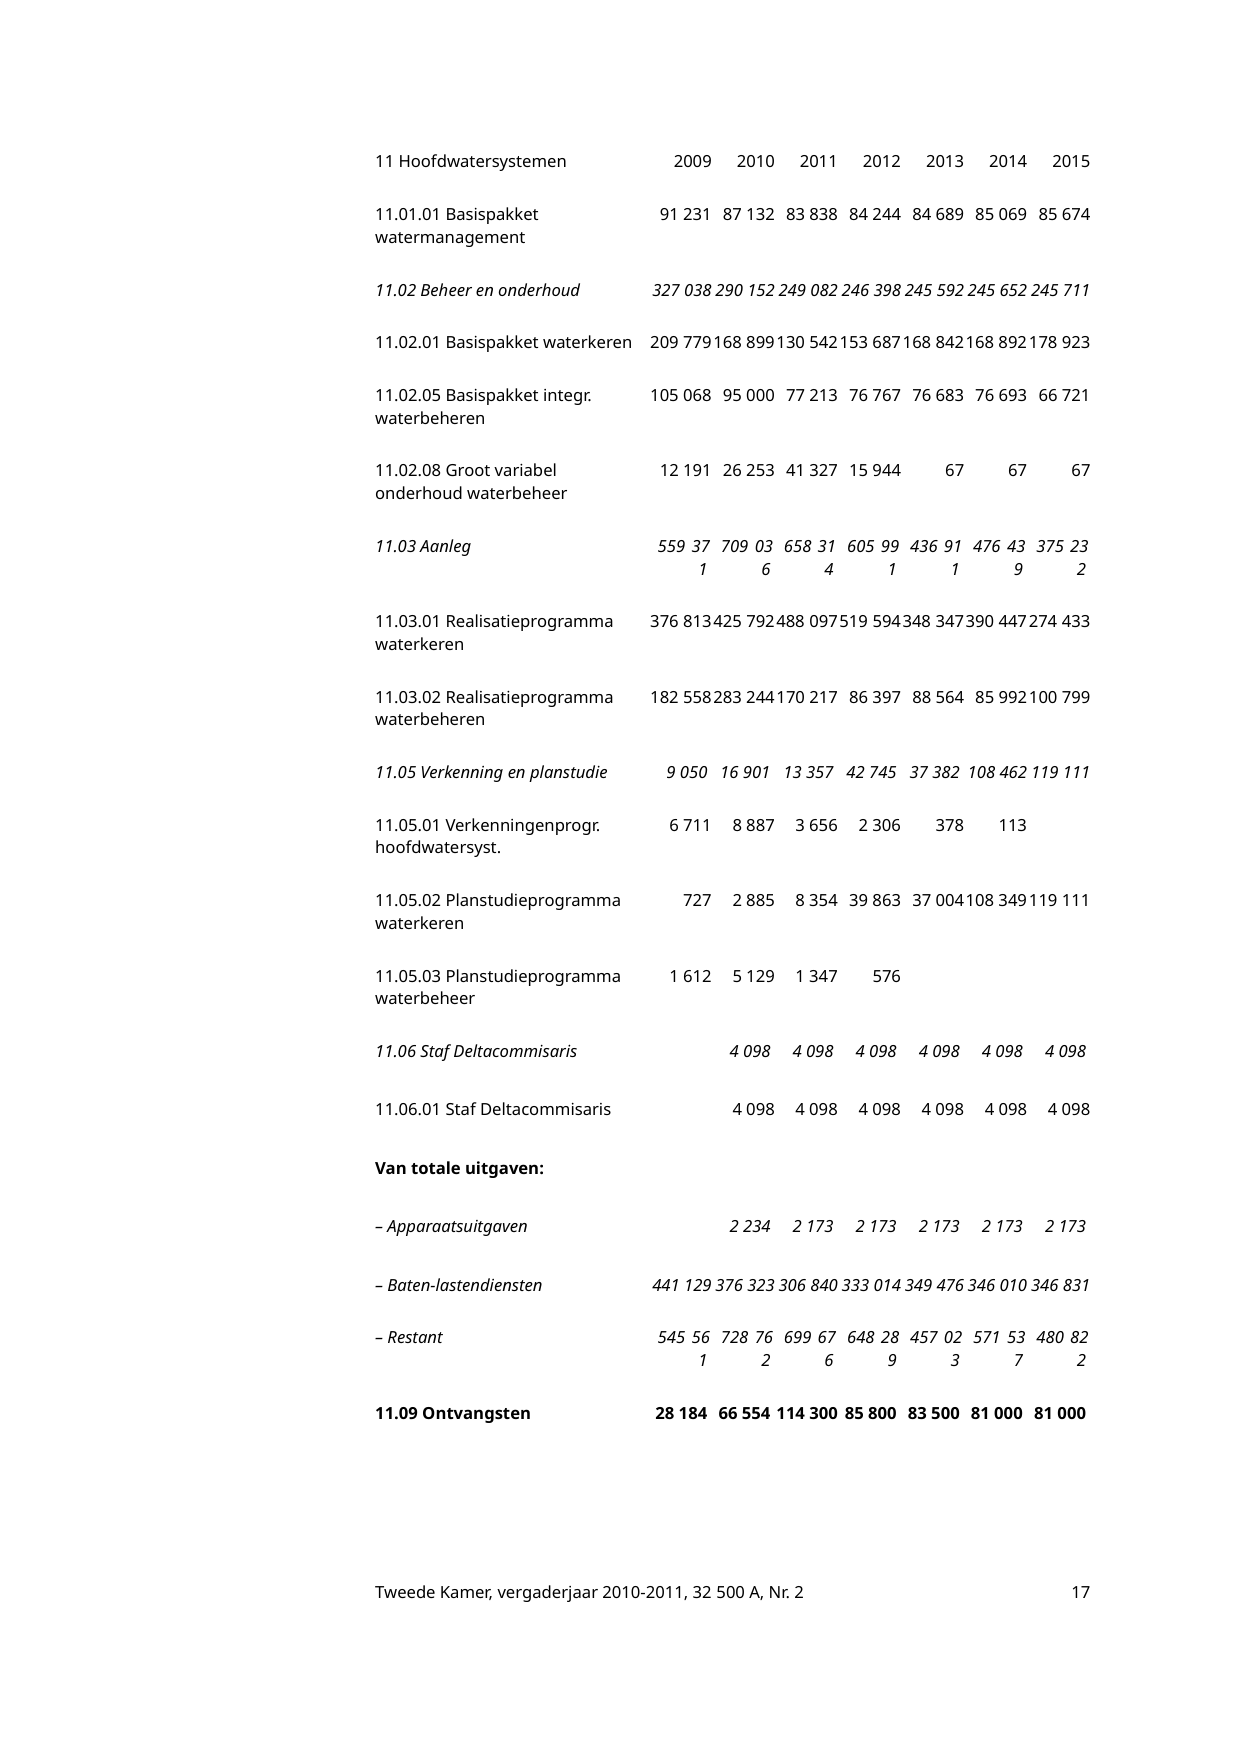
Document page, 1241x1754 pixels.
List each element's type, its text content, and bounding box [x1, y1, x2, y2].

table_cell 378 [901, 813, 964, 889]
table_cell 1 347 [775, 964, 838, 1039]
table_cell 283 244 [711, 685, 774, 761]
table_cell 436 911 [901, 534, 964, 610]
table_header 11 Hoofdwatersystemen [375, 150, 648, 203]
table_cell 4 098 [1027, 1098, 1090, 1156]
table_cell 11.01.01 Basispakket watermanagement [375, 203, 648, 278]
table_cell 91 231 [648, 203, 711, 278]
table_cell 375 232 [1027, 534, 1090, 610]
table_header 2009 [648, 150, 711, 203]
table_cell 85 800 [838, 1401, 901, 1454]
table_cell 11.05.02 Planstudieprogramma waterkeren [375, 889, 648, 964]
table_cell 2 173 [838, 1215, 901, 1273]
table_cell 81 000 [1027, 1401, 1090, 1454]
table_cell 2 173 [964, 1215, 1027, 1273]
table_cell – Restant [375, 1326, 648, 1401]
table_cell 480 822 [1027, 1326, 1090, 1401]
table_cell 66 721 [1027, 384, 1090, 459]
table_cell 709 036 [711, 534, 774, 610]
table_cell 114 300 [775, 1401, 838, 1454]
table_cell 170 217 [775, 685, 838, 761]
table_cell 290 152 [711, 278, 774, 331]
table_cell [648, 1215, 711, 1273]
table_cell 1 612 [648, 964, 711, 1039]
table_cell 182 558 [648, 685, 711, 761]
table_cell 476 439 [964, 534, 1027, 610]
table_cell 8 354 [775, 889, 838, 964]
table_cell [838, 1156, 901, 1215]
table_header 2010 [711, 150, 774, 203]
table_cell 9 050 [648, 761, 711, 813]
table_cell 349 476 [901, 1273, 964, 1326]
table_cell 4 098 [838, 1098, 901, 1156]
table_cell 4 098 [775, 1040, 838, 1098]
table_cell 441 129 [648, 1273, 711, 1326]
table_cell 86 397 [838, 685, 901, 761]
table_cell 153 687 [838, 331, 901, 383]
table_cell 376 813 [648, 610, 711, 685]
table_cell 249 082 [775, 278, 838, 331]
table_cell 545 561 [648, 1326, 711, 1401]
table_cell 4 098 [964, 1098, 1027, 1156]
table_cell 11.06 Staf Deltacommisaris [375, 1040, 648, 1098]
table_cell 488 097 [775, 610, 838, 685]
table_cell 84 244 [838, 203, 901, 278]
table_cell Van totale uitgaven: [375, 1156, 648, 1215]
table_cell 519 594 [838, 610, 901, 685]
table_cell – Apparaatsuitgaven [375, 1215, 648, 1273]
table_cell 11.05.01 Verkenningenprogr. hoofdwatersyst. [375, 813, 648, 889]
table_cell 67 [1027, 459, 1090, 534]
table_cell [901, 1156, 964, 1215]
table_cell [711, 1156, 774, 1215]
table_cell 84 689 [901, 203, 964, 278]
table_cell 4 098 [964, 1040, 1027, 1098]
table_cell 77 213 [775, 384, 838, 459]
table_cell 2 234 [711, 1215, 774, 1273]
table_cell 576 [838, 964, 901, 1039]
table_cell 274 433 [1027, 610, 1090, 685]
table_cell 648 289 [838, 1326, 901, 1401]
table_cell 168 892 [964, 331, 1027, 383]
table_cell [648, 1040, 711, 1098]
table_cell 457 023 [901, 1326, 964, 1401]
table_cell 306 840 [775, 1273, 838, 1326]
table_cell – Baten-lastendiensten [375, 1273, 648, 1326]
table_cell 11.03.02 Realisatieprogramma waterbeheren [375, 685, 648, 761]
table_cell 83 838 [775, 203, 838, 278]
table_cell 13 357 [775, 761, 838, 813]
table_cell [775, 1156, 838, 1215]
table_header 2011 [775, 150, 838, 203]
table_cell 12 191 [648, 459, 711, 534]
table_cell 4 098 [901, 1098, 964, 1156]
table_cell 85 069 [964, 203, 1027, 278]
table_header 2012 [838, 150, 901, 203]
table_cell [1027, 964, 1090, 1039]
table_cell 66 554 [711, 1401, 774, 1454]
table_cell 605 991 [838, 534, 901, 610]
table_cell 346 010 [964, 1273, 1027, 1326]
table_cell 390 447 [964, 610, 1027, 685]
table_cell 11.05.03 Planstudieprogramma waterbeheer [375, 964, 648, 1039]
table_cell 4 098 [1027, 1040, 1090, 1098]
table_cell 658 314 [775, 534, 838, 610]
table_cell 699 676 [775, 1326, 838, 1401]
table_cell [964, 964, 1027, 1039]
table_cell 245 652 [964, 278, 1027, 331]
table_cell 67 [901, 459, 964, 534]
table_cell 168 842 [901, 331, 964, 383]
table_header 2014 [964, 150, 1027, 203]
table_cell 11.02.08 Groot variabel onderhoud waterbeheer [375, 459, 648, 534]
table_cell [901, 964, 964, 1039]
table_header 2013 [901, 150, 964, 203]
table_cell 4 098 [711, 1040, 774, 1098]
table_cell 11.09 Ontvangsten [375, 1401, 648, 1454]
table_header 2015 [1027, 150, 1090, 203]
table_cell 8 887 [711, 813, 774, 889]
table_cell [964, 1156, 1027, 1215]
table_cell 100 799 [1027, 685, 1090, 761]
table_cell 333 014 [838, 1273, 901, 1326]
table_cell 4 098 [838, 1040, 901, 1098]
table_cell 11.05 Verkenning en planstudie [375, 761, 648, 813]
table_cell 245 592 [901, 278, 964, 331]
table_cell [1027, 1156, 1090, 1215]
table_cell 4 098 [775, 1098, 838, 1156]
table_cell 3 656 [775, 813, 838, 889]
table_cell 119 111 [1027, 889, 1090, 964]
table_cell 105 068 [648, 384, 711, 459]
table_cell 130 542 [775, 331, 838, 383]
table_cell 95 000 [711, 384, 774, 459]
table_cell 728 762 [711, 1326, 774, 1401]
table_cell 37 382 [901, 761, 964, 813]
table_cell 4 098 [901, 1040, 964, 1098]
table_cell 11.06.01 Staf Deltacommisaris [375, 1098, 648, 1156]
table_cell 108 462 [964, 761, 1027, 813]
table_cell 178 923 [1027, 331, 1090, 383]
table_cell 245 711 [1027, 278, 1090, 331]
table_cell 346 831 [1027, 1273, 1090, 1326]
table_cell 113 [964, 813, 1027, 889]
table_cell 425 792 [711, 610, 774, 685]
table_cell 2 173 [1027, 1215, 1090, 1273]
table_cell 28 184 [648, 1401, 711, 1454]
table_cell 85 674 [1027, 203, 1090, 278]
table_cell 376 323 [711, 1273, 774, 1326]
table_cell 559 371 [648, 534, 711, 610]
table_cell 727 [648, 889, 711, 964]
table_cell 41 327 [775, 459, 838, 534]
table_cell 11.02.01 Basispakket waterkeren [375, 331, 648, 383]
table_cell 83 500 [901, 1401, 964, 1454]
table_cell 16 901 [711, 761, 774, 813]
table_cell 2 173 [901, 1215, 964, 1273]
table_cell 327 038 [648, 278, 711, 331]
table_cell 85 992 [964, 685, 1027, 761]
table_cell 11.02 Beheer en onderhoud [375, 278, 648, 331]
table_cell 76 683 [901, 384, 964, 459]
table_cell 4 098 [711, 1098, 774, 1156]
table_cell 67 [964, 459, 1027, 534]
table_cell 108 349 [964, 889, 1027, 964]
table_cell 6 711 [648, 813, 711, 889]
table_cell 2 306 [838, 813, 901, 889]
table_cell 246 398 [838, 278, 901, 331]
table_cell 11.02.05 Basispakket integr. waterbeheren [375, 384, 648, 459]
table_cell 2 173 [775, 1215, 838, 1273]
table_cell 5 129 [711, 964, 774, 1039]
table_cell 42 745 [838, 761, 901, 813]
table_cell 11.03 Aanleg [375, 534, 648, 610]
table_cell 37 004 [901, 889, 964, 964]
table_cell [648, 1098, 711, 1156]
table_cell 76 693 [964, 384, 1027, 459]
table_cell 88 564 [901, 685, 964, 761]
table_cell 39 863 [838, 889, 901, 964]
table_cell 209 779 [648, 331, 711, 383]
table_cell 15 944 [838, 459, 901, 534]
table_cell 348 347 [901, 610, 964, 685]
table_cell [1027, 813, 1090, 889]
table_cell 87 132 [711, 203, 774, 278]
table_cell 571 537 [964, 1326, 1027, 1401]
table_cell 168 899 [711, 331, 774, 383]
table_cell [648, 1156, 711, 1215]
table_cell 81 000 [964, 1401, 1027, 1454]
table_cell 11.03.01 Realisatieprogramma waterkeren [375, 610, 648, 685]
table_cell 2 885 [711, 889, 774, 964]
table_cell 119 111 [1027, 761, 1090, 813]
table_cell 26 253 [711, 459, 774, 534]
table_cell 76 767 [838, 384, 901, 459]
